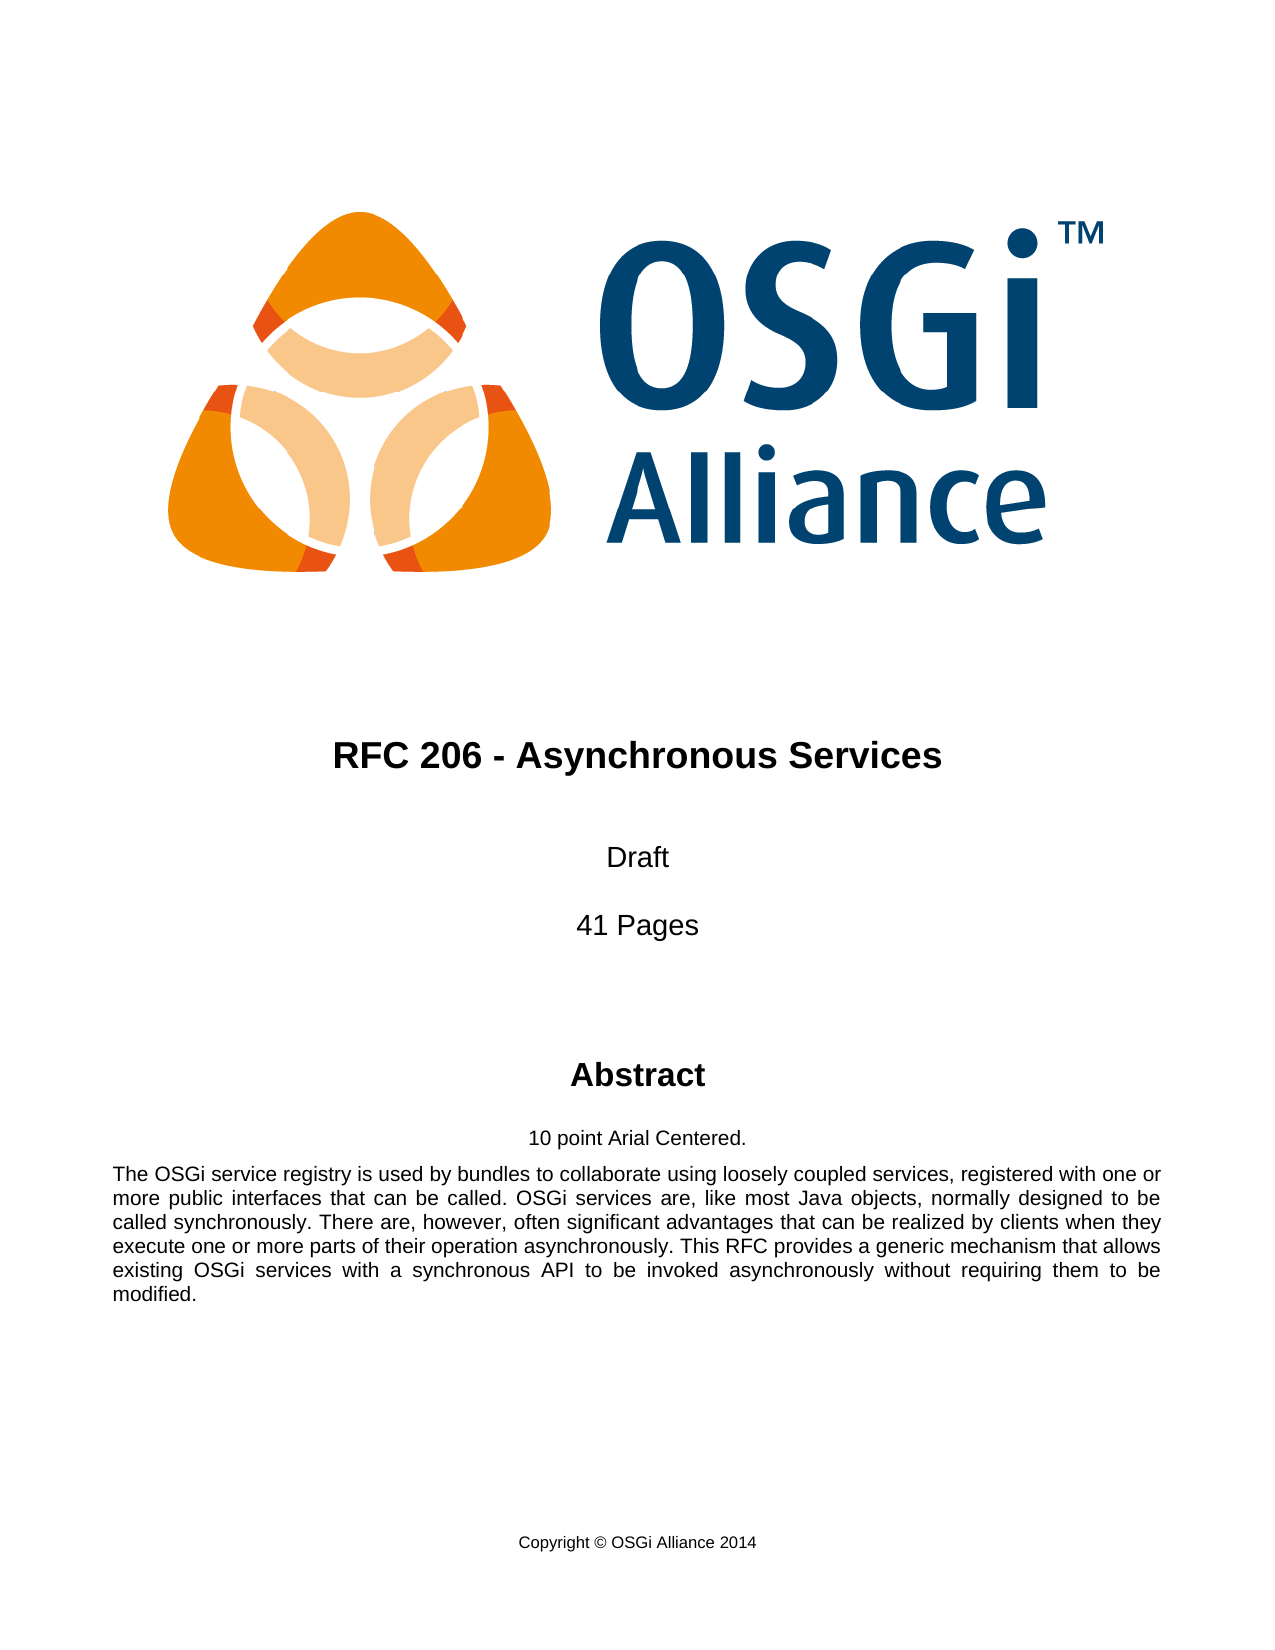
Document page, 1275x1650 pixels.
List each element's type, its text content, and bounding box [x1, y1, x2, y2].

title RFC 206 - Asynchronous Services [112, 733, 1162, 776]
title Draft 33 Pages [112, 841, 1162, 941]
picture [112, 158, 1163, 626]
text 10 point Arial Centered. [112, 1118, 1162, 1149]
text The OSGi service registry is used by bundles to collaborate using loosely coupled services, registered with one or more public interfaces that can be called. OSGi services are, like most Java objects, normally designed to be called synchronously. There are, however, often significant advantages that can be realized by clients when they execute one or more parts of their operation asynchronously. This RFC provides a generic mechanism that allows existing OSGi services with a synchronous API to be invoked asynchronously without requiring them to be modified. [112, 1162, 1162, 1306]
text Abstract [112, 1055, 1162, 1093]
